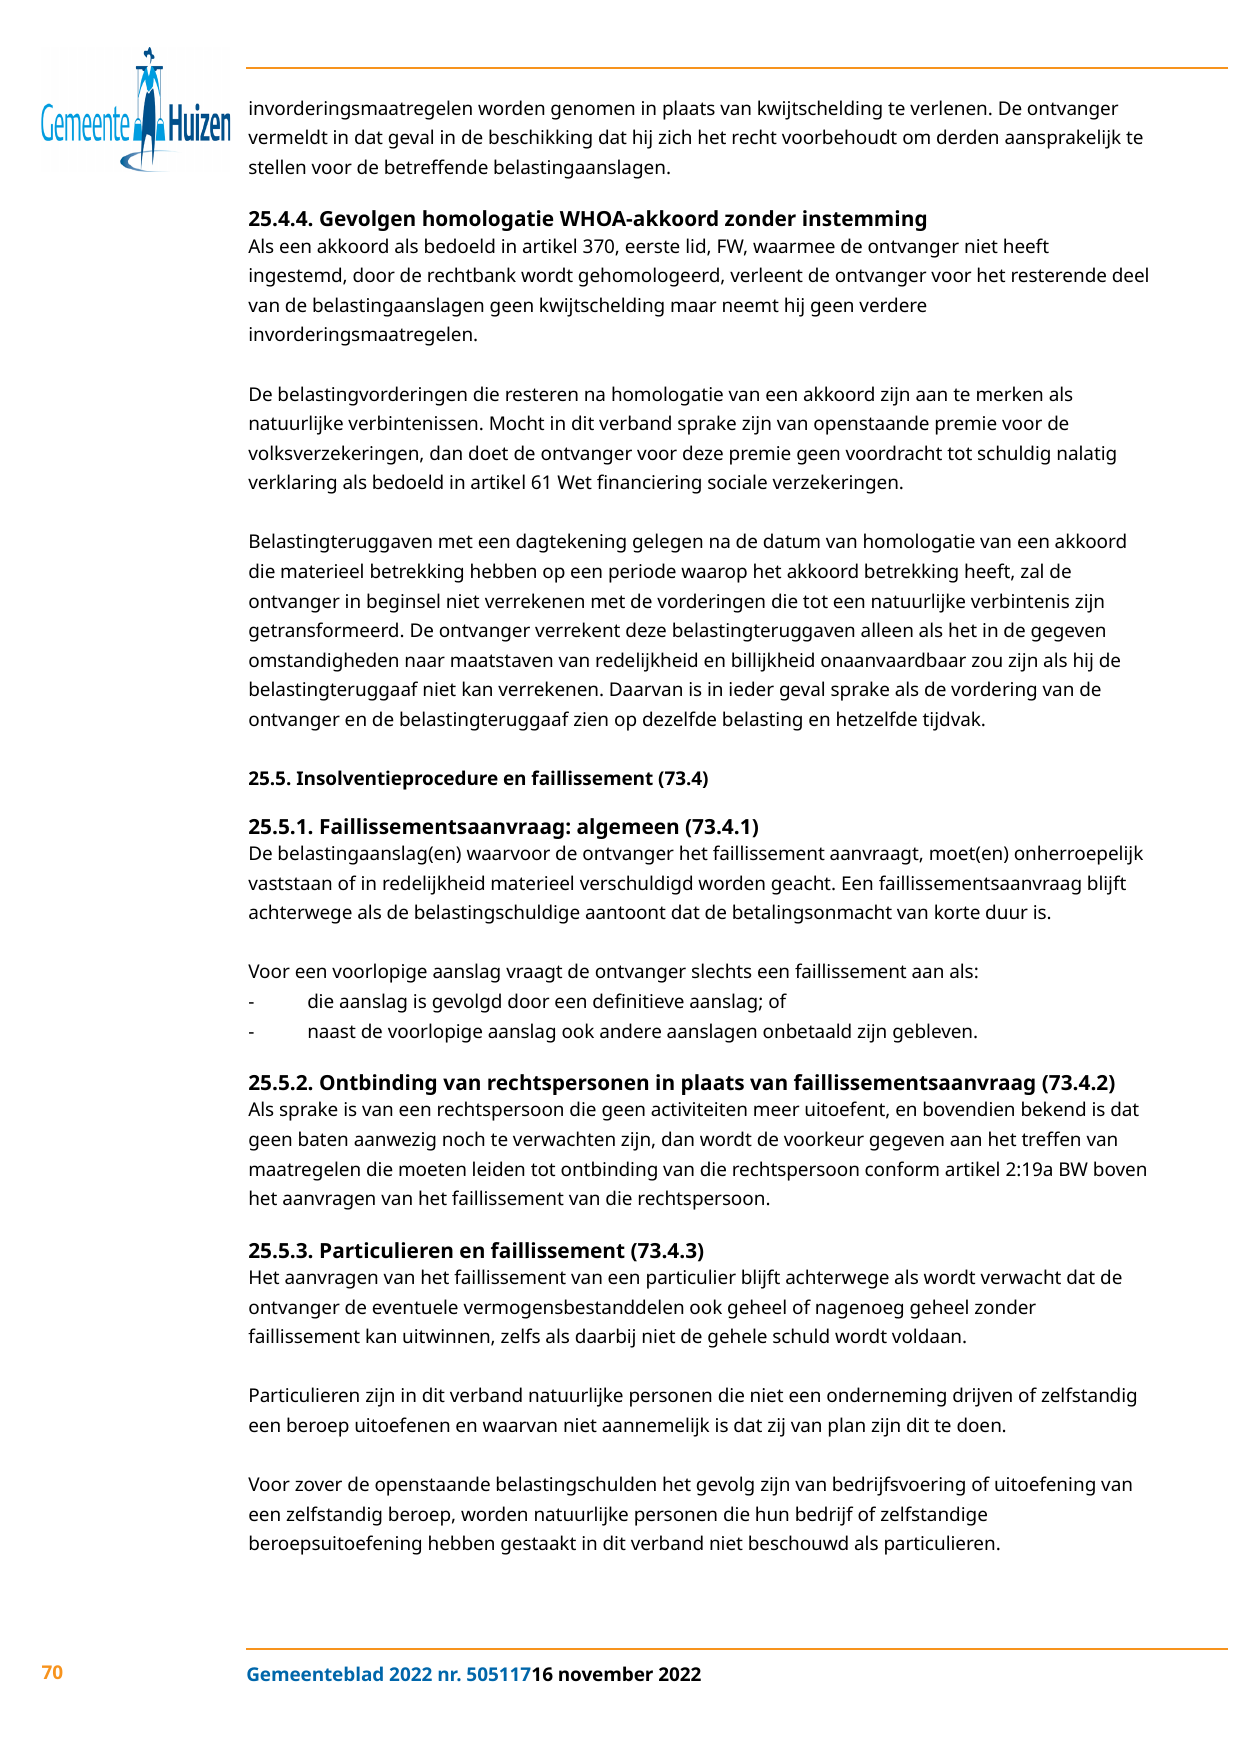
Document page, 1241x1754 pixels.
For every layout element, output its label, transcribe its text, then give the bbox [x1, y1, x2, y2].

text De belastingvorderingen die resteren na homologatie van een akkoord zijn aan te merken als natuurlijke verbintenissen. Mocht in dit verband sprake zijn van openstaande premie voor de volksverzekeringen, dan doet de ontvanger voor deze premie geen voordracht tot schuldig nalatig verklaring als bedoeld in artikel 61 Wet financiering sociale verzekeringen. [248, 381, 1152, 495]
text 25.5.2. Ontbinding van rechtspersonen in plaats van faillissementsaanvraag (73.4.2) [248, 1068, 1152, 1097]
text Particulieren zijn in dit verband natuurlijke personen die niet een onderneming drijven of zelfstandig een beroep uitoefenen en waarvan niet aannemelijk is dat zij van plan zijn dit te doen. [248, 1383, 1152, 1438]
text Als sprake is van een rechtspersoon die geen activiteiten meer uitoefent, en bovendien bekend is dat geen baten aanwezig noch te verwachten zijn, dan wordt de voorkeur gegeven aan het treffen van maatregelen die moeten leiden tot ontbinding van die rechtspersoon conform artikel 2:19a BW boven het aanvragen van het faillissement van die rechtspersoon. [248, 1097, 1152, 1211]
text Als een akkoord als bedoeld in artikel 370, eerste lid, FW, waarmee de ontvanger niet heeft ingestemd, door de rechtbank wordt gehomologeerd, verleent de ontvanger voor het resterende deel van de belastingaanslagen geen kwijtschelding maar neemt hij geen verdere invorderingsmaatregelen. [248, 233, 1152, 347]
text 25.4.4. Gevolgen homologatie WHOA-akkoord zonder instemming [248, 204, 1152, 233]
list die aanslag is gevolgd door een definitieve aanslag; of [248, 988, 1152, 1014]
text Belastingteruggaven met een dagtekening gelegen na de datum van homologatie van een akkoord die materieel betrekking hebben op een periode waarop het akkoord betrekking heeft, zal de ontvanger in beginsel niet verrekenen met de vorderingen die tot een natuurlijke verbintenis zijn getransformeerd. De ontvanger verrekent deze belastingteruggaven alleen als het in de gegeven omstandigheden naar maatstaven van redelijkheid en billijkheid onaanvaardbaar zou zijn als hij de belastingteruggaaf niet kan verrekenen. Daarvan is in ieder geval sprake als de vordering van de ontvanger en de belastingteruggaaf zien op dezelfde belasting en hetzelfde tijdvak. [248, 529, 1152, 732]
text 25.5.1. Faillissementsaanvraag: algemeen (73.4.1) [248, 812, 1152, 840]
text Voor een voorlopige aanslag vraagt de ontvanger slechts een faillissement aan als: [248, 959, 1152, 984]
list naast de voorlopige aanslag ook andere aanslagen onbetaald zijn gebleven. [248, 1018, 1152, 1043]
text De belastingaanslag(en) waarvoor de ontvanger het faillissement aanvraagt, moet(en) onherroepelijk vaststaan of in redelijkheid materieel verschuldigd worden geacht. Een faillissementsaanvraag blijft achterwege als de belastingschuldige aantoont dat de betalingsonmacht van korte duur is. [248, 840, 1152, 925]
text 25.5. Insolventieprocedure en faillissement (73.4) [248, 765, 1152, 791]
text Het aanvragen van het faillissement van een particulier blijft achterwege als wordt verwacht dat de ontvanger de eventuele vermogensbestanddelen ook geheel of nagenoeg geheel zonder faillissement kan uitwinnen, zelfs als daarbij niet de gehele schuld wordt voldaan. [248, 1264, 1152, 1349]
text 25.5.3. Particulieren en faillissement (73.4.3) [248, 1236, 1152, 1264]
text Voor zover de openstaande belastingschulden het gevolg zijn van bedrijfsvoering of uitoefening van een zelfstandig beroep, worden natuurlijke personen die hun bedrijf of zelfstandige beroepsuitoefening hebben gestaakt in dit verband niet beschouwd als particulieren. [248, 1471, 1152, 1556]
text invorderingsmaatregelen worden genomen in plaats van kwijtschelding te verlenen. De ontvanger vermeldt in dat geval in de beschikking dat hij zich het recht voorbehoudt om derden aansprakelijk te stellen voor de betreffende belastingaanslagen. [248, 95, 1152, 180]
picture [41, 47, 231, 172]
